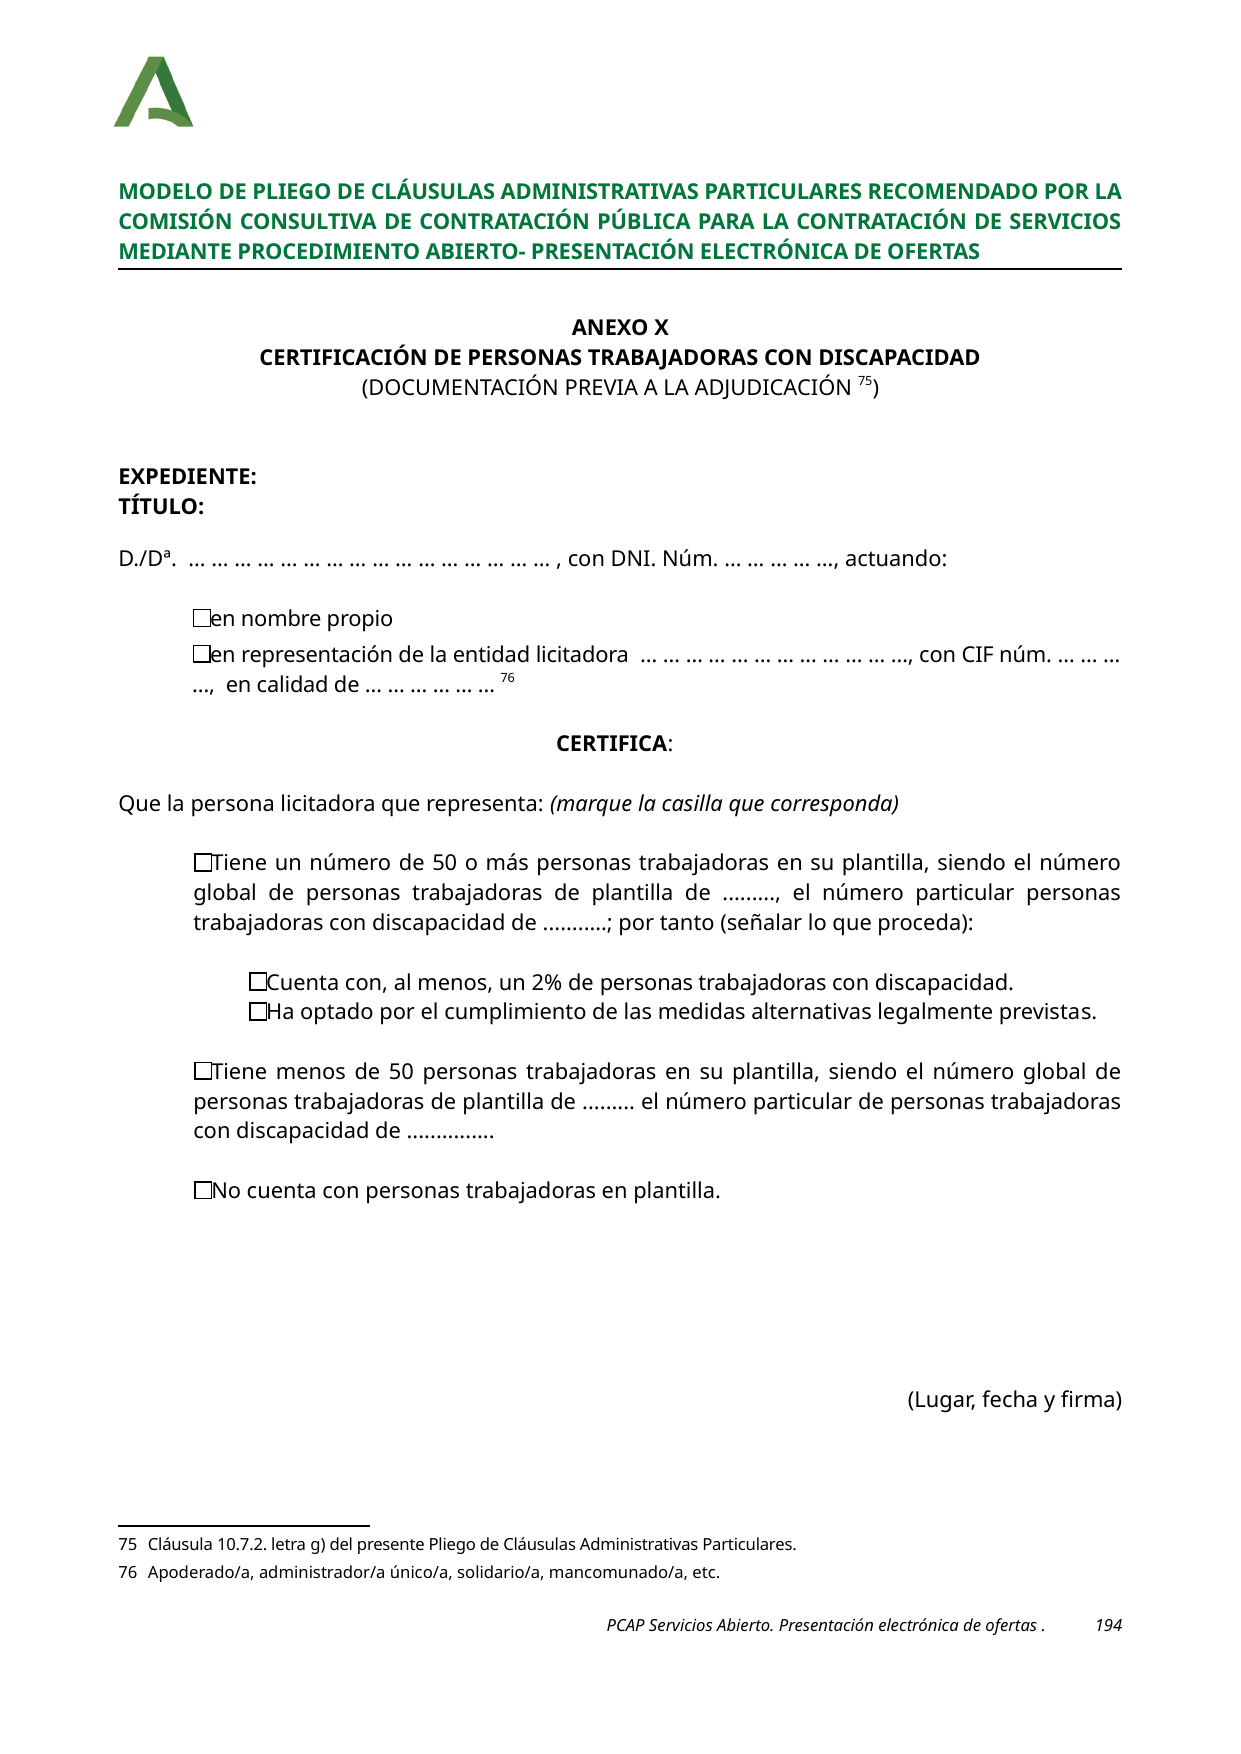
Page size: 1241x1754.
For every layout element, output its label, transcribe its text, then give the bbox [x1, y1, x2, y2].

text ANEXO X [118, 312, 1122, 342]
list Cuenta con, al menos, un 2% de personas trabajadoras con discapacidad. [213, 967, 1122, 996]
text Cláusula 10.7.2. letra g) del presente Pliego de Cláusulas Administrativas Particulares. [118, 1532, 1122, 1555]
text (Lugar, fecha y firma) [118, 1384, 1122, 1413]
text TÍTULO: [118, 491, 1122, 521]
text EXPEDIENTE: [118, 461, 1122, 491]
text en nombre propio [192, 603, 1122, 633]
text MODELO DE PLIEGO DE CLÁUSULAS ADMINISTRATIVAS PARTICULARES RECOMENDADO POR LA COMISIÓN CONSULTIVA DE CONTRATACIÓN PÚBLICA PARA LA CONTRATACIÓN DE SERVICIOS MEDIANTE PROCEDIMIENTO ABIERTO- PRESENTACIÓN ELECTRÓNICA DE OFERTAS [118, 176, 1122, 268]
picture [109, 52, 198, 131]
text en representación de la entidad licitadora … … … … … … … … … … … …, con CIF núm. … … … …, en calidad de … … … … … … [192, 639, 1122, 698]
list Tiene un número de 50 o más personas trabajadoras en su plantilla, siendo el número global de personas trabajadoras de plantilla de ........., el número particular personas trabajadoras con discapacidad de ........…; por tanto (señalar lo que proceda): [156, 847, 1122, 937]
list Tiene menos de 50 personas trabajadoras en su plantilla, siendo el número global de personas trabajadoras de plantilla de ......... el número particular de personas trabajadoras con discapacidad de ............... [156, 1056, 1122, 1145]
text (DOCUMENTACIÓN PREVIA A LA ADJUDICACIÓN ) [118, 372, 1122, 402]
text CERTIFICACIÓN DE PERSONAS TRABAJADORAS CON DISCAPACIDAD [118, 342, 1122, 372]
text Que la persona licitadora que representa: (marque la casilla que corresponda) [118, 788, 1122, 818]
text D./Dª. … … … … … … … … … … … … … … … … , con DNI. Núm. … … … … …, actuando: [118, 543, 1122, 573]
text CERTIFICA: [118, 728, 1122, 758]
list No cuenta con personas trabajadoras en plantilla. [156, 1175, 1122, 1205]
list Ha optado por el cumplimiento de las medidas alternativas legalmente previstas. [213, 996, 1122, 1026]
text Apoderado/a, administrador/a único/a, solidario/a, mancomunado/a, etc. [118, 1561, 1122, 1584]
